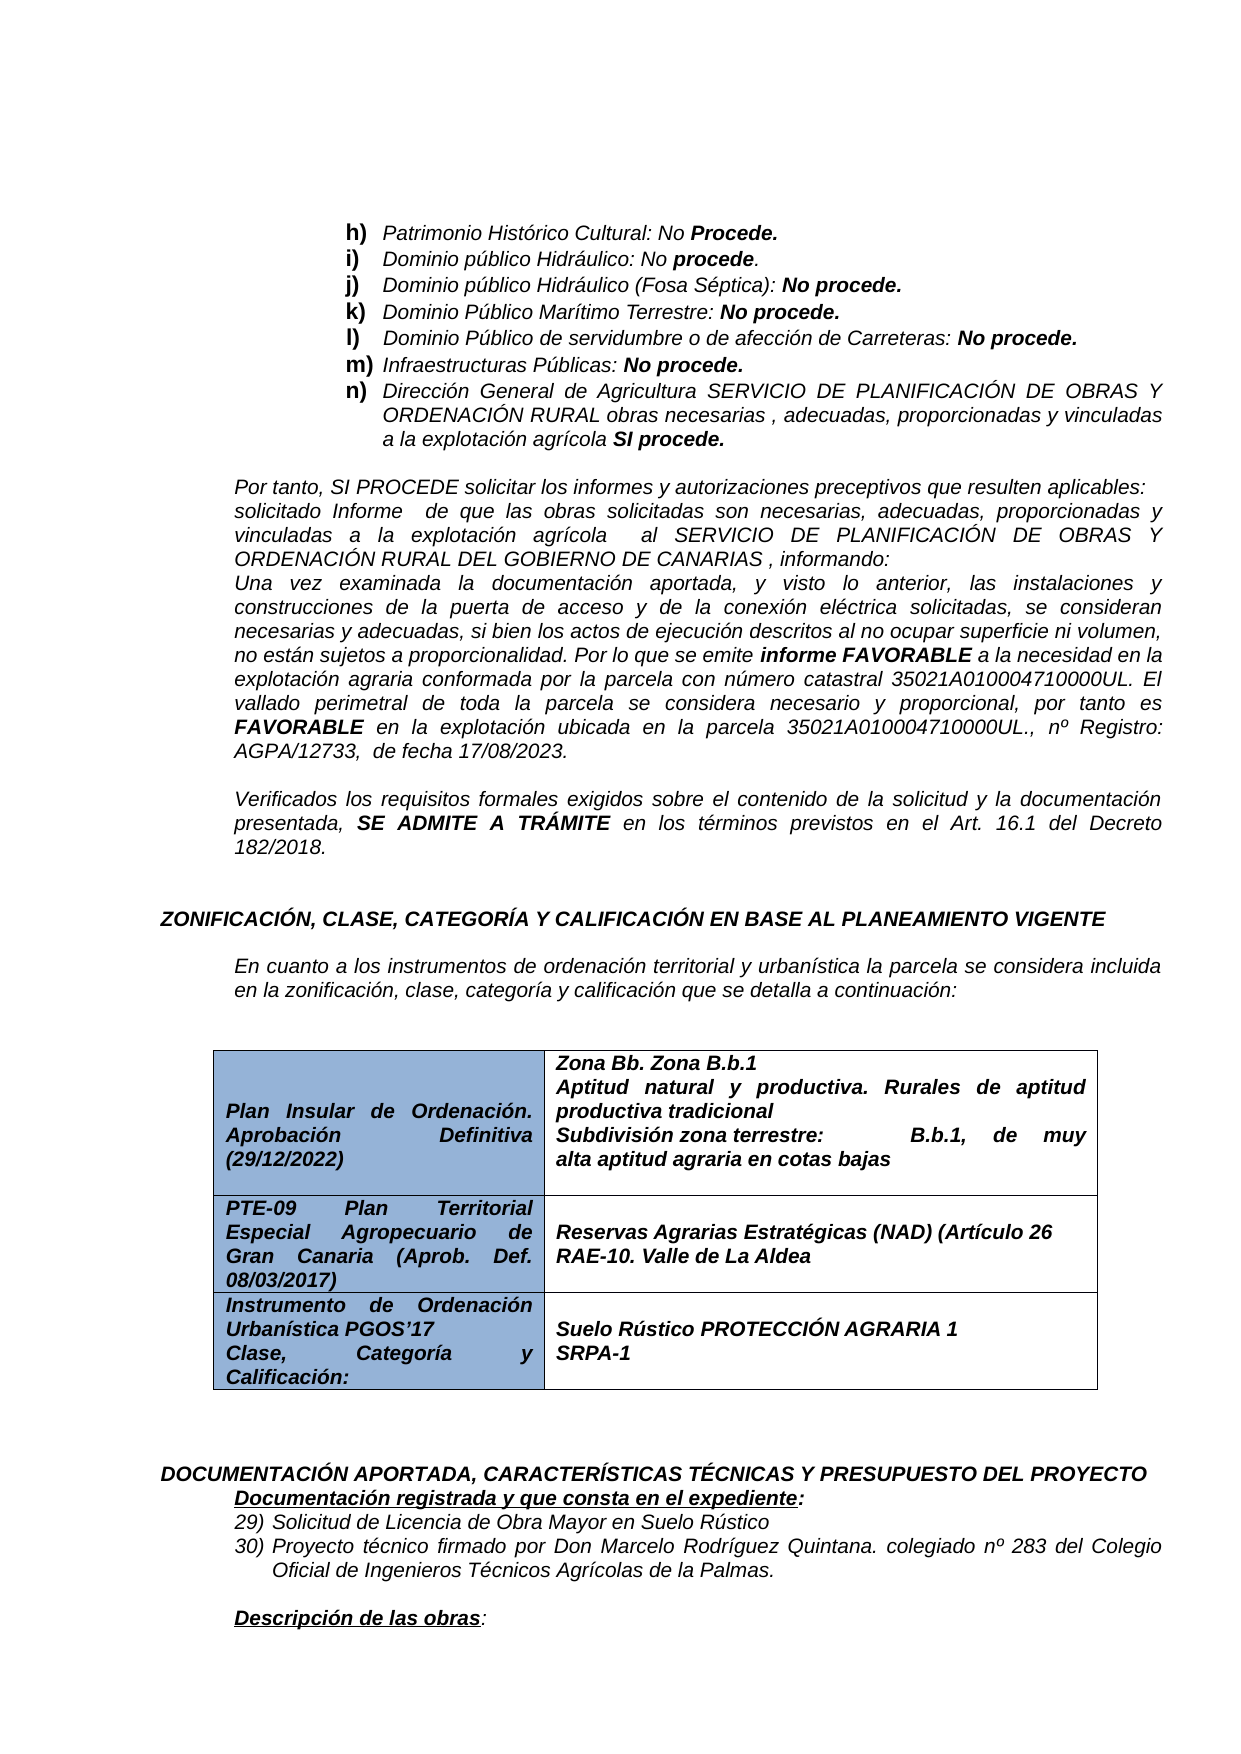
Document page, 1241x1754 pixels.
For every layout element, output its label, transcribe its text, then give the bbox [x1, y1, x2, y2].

table_cell Reservas Agrarias Estratégicas (NAD) (Artículo 26 RAE-10. Valle de La Aldea [545, 1196, 1097, 1292]
table_cell Suelo Rústico PROTECCIÓN AGRARIA 1 SRPA-1 [545, 1293, 1097, 1389]
list Dominio Público Marítimo Terrestre: No procede. [345, 298, 1163, 324]
list Dirección General de Agricultura SERVICIO DE PLANIFICACIÓN DE OBRAS Y ORDENACIÓN RURAL obras necesarias , adecuadas, proporcionadas y vinculadas a la explotación agrícola SI procede. [345, 377, 1163, 451]
text Descripción de las obras: [234, 1605, 1163, 1629]
list Dominio público Hidráulico (Fosa Séptica): No procede. [345, 271, 1163, 298]
text ZONIFICACIÓN, CLASE, CATEGORÍA Y CALIFICACIÓN en base al planeamiento vigente [160, 906, 1163, 930]
table_cell PTE-09 Plan Territorial Especial Agropecuario de Gran Canaria (Aprob. Def. 08/03/2017) [214, 1196, 544, 1292]
text Una vez examinada la documentación aportada, y visto lo anterior, las instalaciones y construcciones de la puerta de acceso y de la conexión eléctrica solicitadas, se consideran necesarias y adecuadas, si bien los actos de ejecución descritos al no ocupar superficie ni volumen, no están sujetos a proporcionalidad. Por lo que se emite informe FAVORABLE a la necesidad en la explotación agraria conformada por la parcela con número catastral 35021A010004710000UL. El vallado perimetral de toda la parcela se considera necesario y proporcional, por tanto es FAVORABLE en la explotación ubicada en la parcela 35021A010004710000UL., nº Registro: AGPA/12733, de fecha 17/08/2023. [234, 571, 1163, 763]
text documentación aportada, características técnicas y presupuesto del proyecto [160, 1462, 1163, 1486]
text Documentación registrada y que consta en el expediente: [234, 1486, 1163, 1509]
text Por tanto, SI PROCEDE solicitar los informes y autorizaciones preceptivos que resulten aplicables: [234, 475, 1163, 499]
list Dominio público Hidráulico: No procede. [345, 245, 1163, 271]
table_header Plan Insular de Ordenación. Aprobación Definitiva (29/12/2022) [214, 1051, 544, 1195]
table_header Zona Bb. Zona B.b.1 Aptitud natural y productiva. Rurales de aptitud productiva tradicional Subdivisión zona terrestre: B.b.1, de muy alta aptitud agraria en cotas bajas [545, 1051, 1097, 1195]
list Proyecto técnico firmado por Don Marcelo Rodríguez Quintana. colegiado nº 283 del Colegio Oficial de Ingenieros Técnicos Agrícolas de la Palmas. [234, 1533, 1163, 1581]
text Verificados los requisitos formales exigidos sobre el contenido de la solicitud y la documentación presentada, SE ADMITE A TRÁMITE en los términos previstos en el Art. 16.1 del Decreto 182/2018. [234, 787, 1163, 858]
list Dominio Público de servidumbre o de afección de Carreteras: No procede. [346, 324, 1163, 351]
text solicitado Informe de que las obras solicitadas son necesarias, adecuadas, proporcionadas y vinculadas a la explotación agrícola al SERVICIO DE PLANIFICACIÓN DE OBRAS Y ORDENACIÓN RURAL DEL GOBIERNO DE CANARIAS , informando: [234, 499, 1163, 571]
list Infraestructuras Públicas: No procede. [345, 351, 1163, 377]
list Patrimonio Histórico Cultural: No Procede. [345, 219, 1163, 245]
table_cell Instrumento de Ordenación Urbanística PGOS’17 Clase, Categoría y Calificación: [214, 1293, 544, 1389]
list Solicitud de Licencia de Obra Mayor en Suelo Rústico [234, 1509, 1163, 1533]
text En cuanto a los instrumentos de ordenación territorial y urbanística la parcela se considera incluida en la zonificación, clase, categoría y calificación que se detalla a continuación: [234, 954, 1163, 1002]
